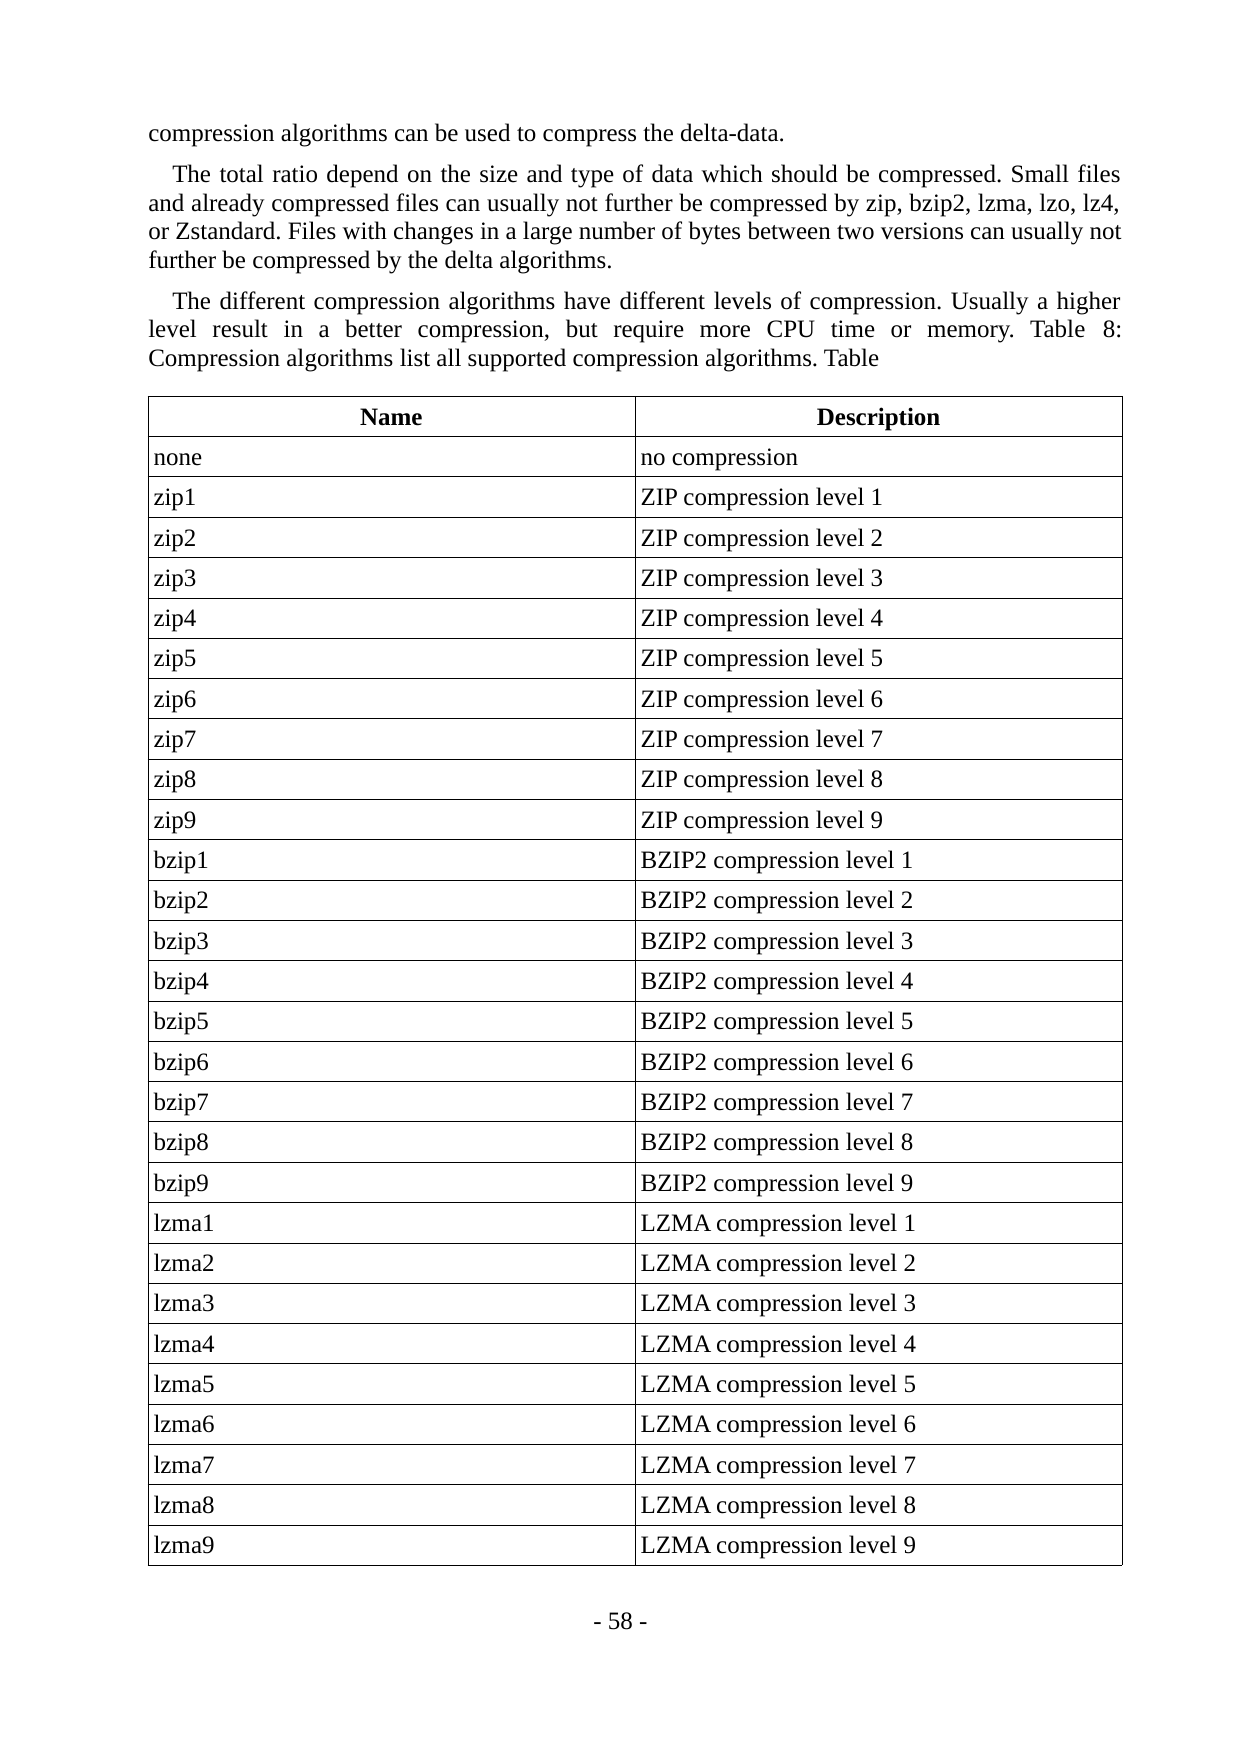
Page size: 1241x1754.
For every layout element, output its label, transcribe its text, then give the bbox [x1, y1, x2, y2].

table_cell LZMA compression level 2 [636, 1244, 1122, 1283]
table_cell BZIP2 compression level 6 [636, 1042, 1122, 1081]
table_cell ZIP compression level 4 [636, 599, 1122, 638]
table_cell ZIP compression level 8 [636, 760, 1122, 799]
table_cell BZIP2 compression level 4 [636, 961, 1122, 1001]
text compression algorithms can be used to compress the delta-data. [148, 118, 1122, 147]
table_cell ZIP compression level 1 [636, 477, 1122, 517]
table_cell ZIP compression level 3 [636, 558, 1122, 597]
table_cell zip9 [149, 800, 635, 839]
table_cell BZIP2 compression level 9 [636, 1163, 1122, 1202]
table_cell lzma7 [149, 1445, 635, 1484]
table_cell bzip6 [149, 1042, 635, 1081]
table_cell lzma8 [149, 1485, 635, 1524]
table_cell lzma9 [149, 1526, 635, 1565]
text The different compression algorithms have different levels of compression. Usually a higher level result in a better compression, but require more CPU time or memory. Table 8: Compression algorithms list all supported compression algorithms. Table [148, 286, 1122, 372]
table_cell zip3 [149, 558, 635, 597]
table_cell lzma2 [149, 1244, 635, 1283]
table_cell zip4 [149, 599, 635, 638]
table_cell bzip1 [149, 840, 635, 879]
table_cell ZIP compression level 9 [636, 800, 1122, 839]
table_cell zip1 [149, 477, 635, 517]
table_cell no compression [636, 437, 1122, 476]
table_cell LZMA compression level 3 [636, 1284, 1122, 1323]
table_cell bzip5 [149, 1002, 635, 1041]
table_cell lzma1 [149, 1203, 635, 1242]
table_cell zip5 [149, 639, 635, 678]
table_cell zip2 [149, 518, 635, 557]
table_cell LZMA compression level 7 [636, 1445, 1122, 1484]
table_cell zip8 [149, 760, 635, 799]
table_cell bzip9 [149, 1163, 635, 1202]
table_cell BZIP2 compression level 7 [636, 1082, 1122, 1121]
table_cell BZIP2 compression level 2 [636, 881, 1122, 920]
table_cell ZIP compression level 6 [636, 679, 1122, 718]
table_cell BZIP2 compression level 1 [636, 840, 1122, 879]
table_cell LZMA compression level 6 [636, 1405, 1122, 1444]
table_cell bzip7 [149, 1082, 635, 1121]
table_cell lzma6 [149, 1405, 635, 1444]
table_cell bzip8 [149, 1122, 635, 1162]
table_cell LZMA compression level 1 [636, 1203, 1122, 1242]
table_cell lzma4 [149, 1324, 635, 1363]
table_cell bzip4 [149, 961, 635, 1001]
table_cell bzip3 [149, 921, 635, 960]
table_cell BZIP2 compression level 8 [636, 1122, 1122, 1162]
table_cell ZIP compression level 2 [636, 518, 1122, 557]
table_cell lzma5 [149, 1364, 635, 1404]
table_cell ZIP compression level 7 [636, 719, 1122, 759]
table_header Name [149, 397, 635, 436]
table_cell bzip2 [149, 881, 635, 920]
table_cell zip7 [149, 719, 635, 759]
table_cell LZMA compression level 9 [636, 1526, 1122, 1565]
table_cell LZMA compression level 8 [636, 1485, 1122, 1524]
table_cell none [149, 437, 635, 476]
table_cell BZIP2 compression level 5 [636, 1002, 1122, 1041]
table_cell lzma3 [149, 1284, 635, 1323]
table_cell LZMA compression level 5 [636, 1364, 1122, 1404]
table_cell ZIP compression level 5 [636, 639, 1122, 678]
text The total ratio depend on the size and type of data which should be compressed. Small files and already compressed files can usually not further be compressed by zip, bzip2, lzma, lzo, lz4, or Zstandard. Files with changes in a large number of bytes between two versions can usually not further be compressed by the delta algorithms. [148, 159, 1122, 274]
table_cell LZMA compression level 4 [636, 1324, 1122, 1363]
table_cell zip6 [149, 679, 635, 718]
table_cell BZIP2 compression level 3 [636, 921, 1122, 960]
table_header Description [636, 397, 1122, 436]
